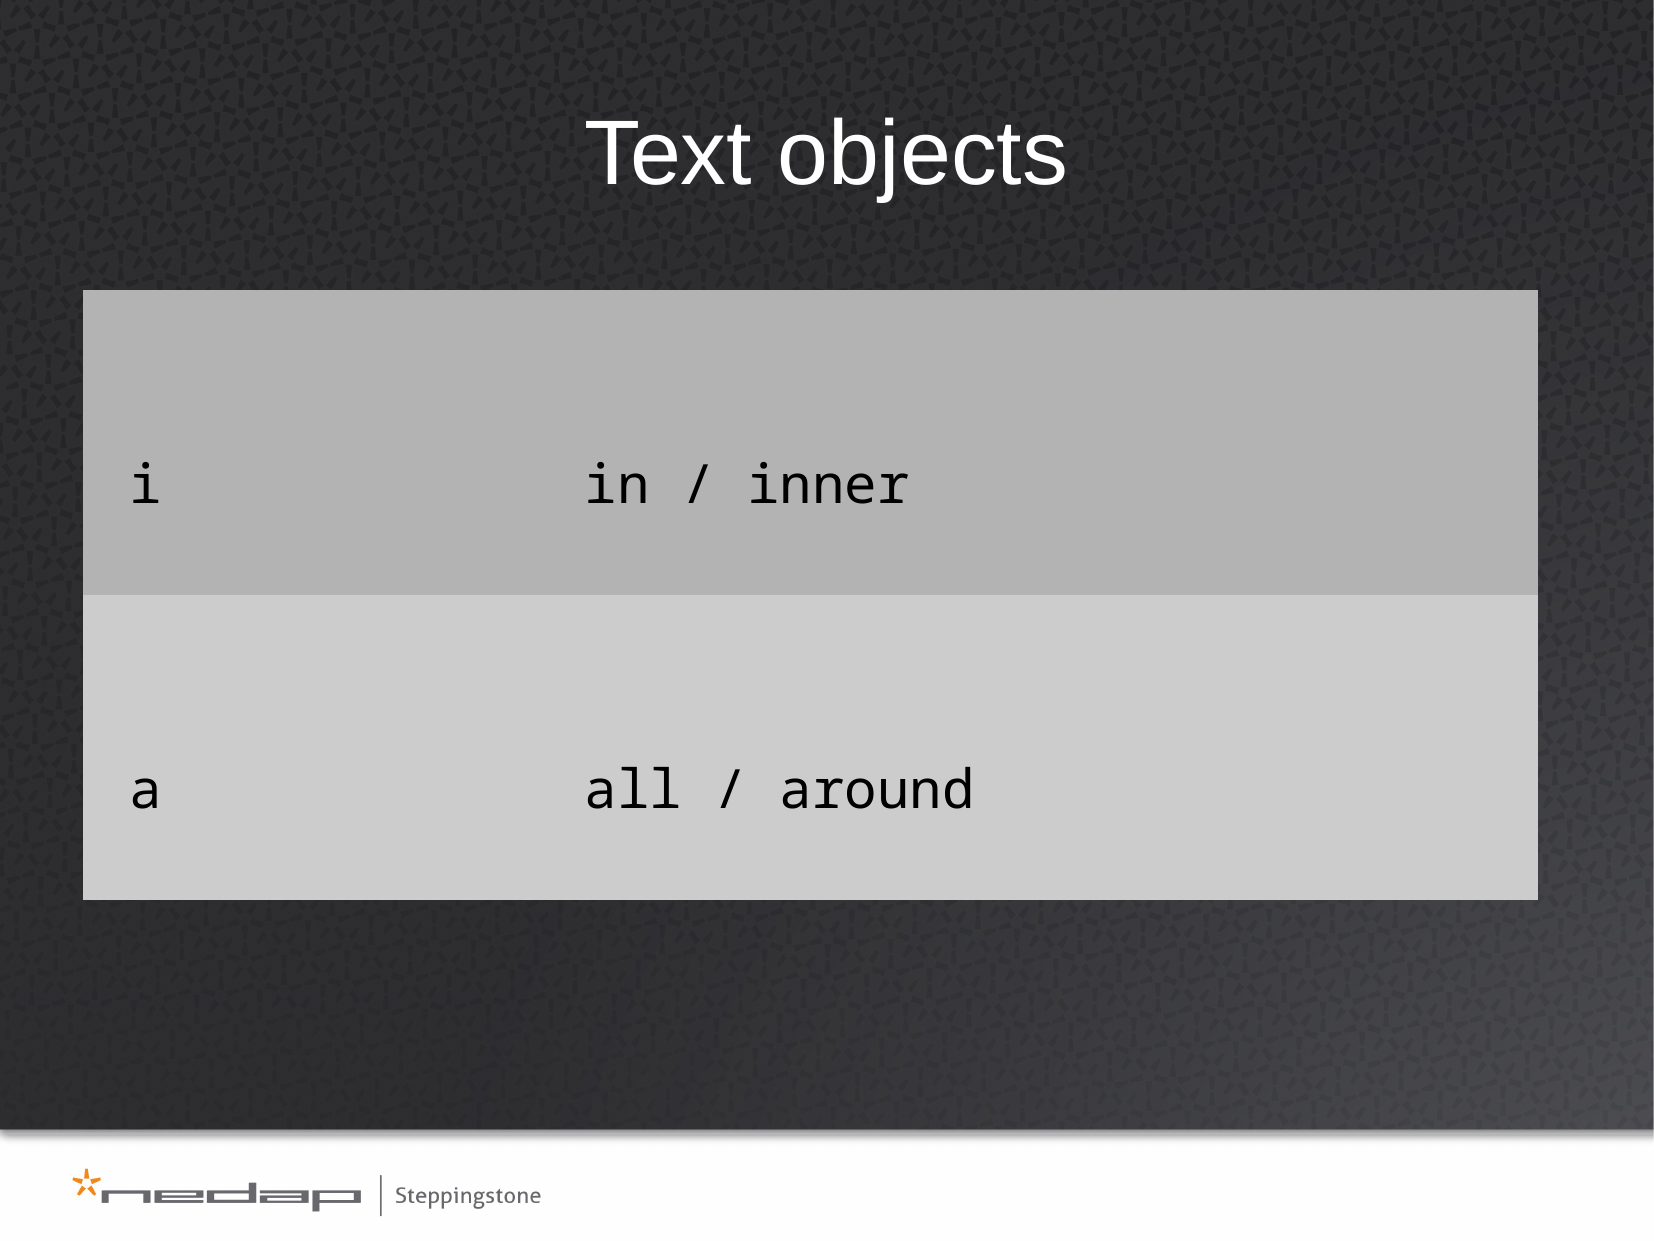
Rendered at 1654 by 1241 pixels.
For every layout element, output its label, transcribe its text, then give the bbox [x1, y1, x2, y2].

table_cell a all / around [83, 595, 1538, 900]
picture [0, 0, 1654, 1241]
title Text objects [82, 49, 1571, 257]
table_header i in / inner [83, 290, 1538, 595]
